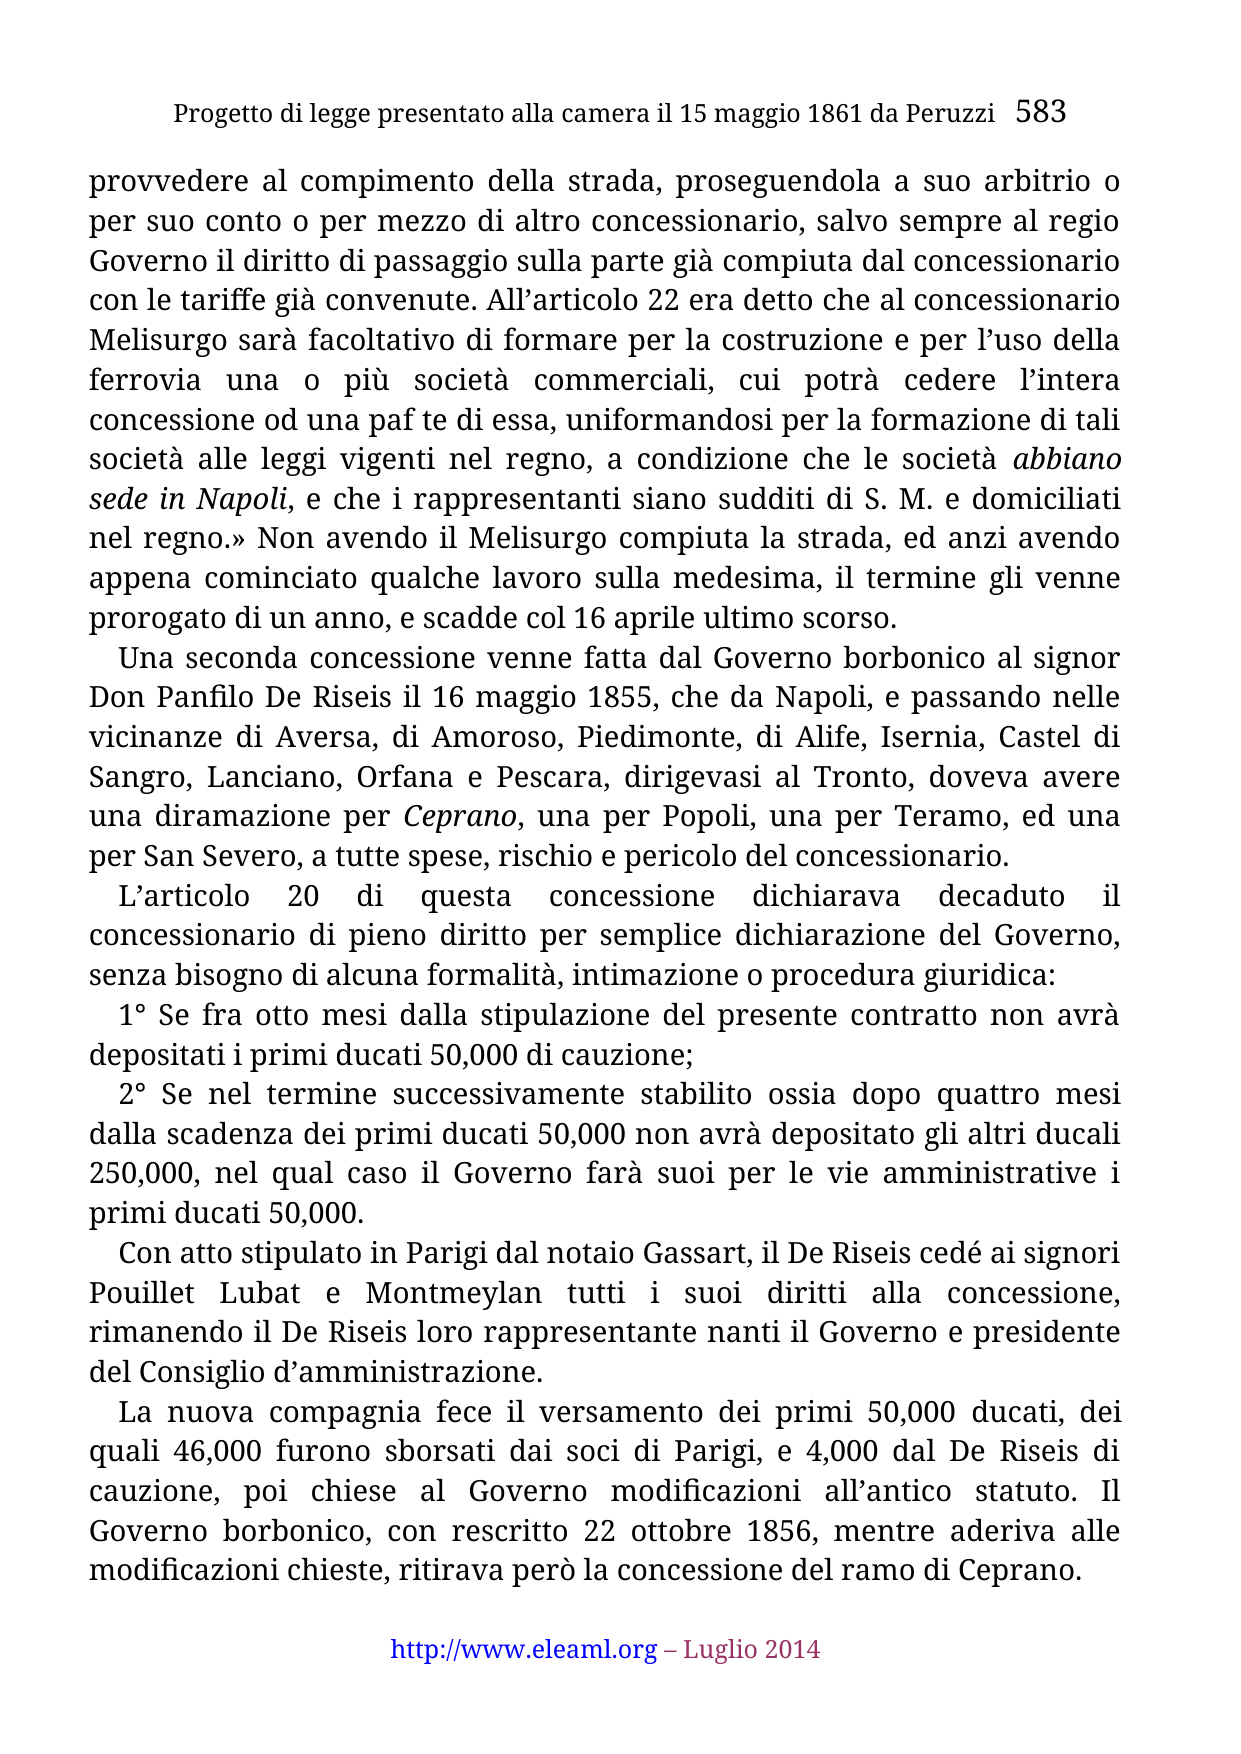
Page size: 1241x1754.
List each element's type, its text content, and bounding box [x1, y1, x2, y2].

text Una seconda concessione venne fatta dal Governo borbonico al signor Don Panfilo De Riseis il 16 maggio 1855, che da Napoli, e passando nelle vicinanze di Aversa, di Amoroso, Piedimonte, di Alife, Isernia, Castel di Sangro, Lanciano, Orfana e Pescara, dirigevasi al Tronto, doveva avere una diramazione per Ceprano, una per Popoli, una per Teramo, ed una per San Severo, a tutte spese, rischio e pericolo del concessionario. [88, 637, 1122, 875]
text L’articolo 20 di questa concessione dichiarava decaduto il concessionario di pieno diritto per semplice dichiarazione del Governo, senza bisogno di alcuna formalità, intimazione o procedura giuridica: [88, 875, 1122, 994]
text 1° Se fra otto mesi dalla stipulazione del presente contratto non avrà depositati i primi ducati 50,000 di cauzione; [88, 994, 1122, 1073]
text 2° Se nel termine successivamente stabilito ossia dopo quattro mesi dalla scadenza dei primi ducati 50,000 non avrà depositato gli altri ducali 250,000, nel qual caso il Governo farà suoi per le vie amministrative i primi ducati 50,000. [88, 1073, 1122, 1232]
text La nuova compagnia fece il versamento dei primi 50,000 ducati, dei quali 46,000 furono sborsati dai soci di Parigi, e 4,000 dal De Riseis di cauzione, poi chiese al Governo modificazioni all’antico statuto. Il Governo borbonico, con rescritto 22 ottobre 1856, mentre aderiva alle modificazioni chieste, ritirava però la concessione del ramo di Ceprano. [88, 1391, 1122, 1589]
text Con atto stipulato in Parigi dal notaio Gassart, il De Riseis cedé ai signori Pouillet Lubat e Montmeylan tutti i suoi diritti alla concessione, rimanendo il De Riseis loro rappresentante nanti il Governo e presidente del Consiglio d’amministrazione. [88, 1232, 1122, 1391]
text provvedere al compimento della strada, proseguendola a suo arbitrio o per suo conto o per mezzo di altro concessionario, salvo sempre al regio Governo il diritto di passaggio sulla parte già compiuta dal concessionario con le tariffe già convenute. All’articolo 22 era detto che al concessionario Melisurgo sarà facoltativo di formare per la costruzione e per l’uso della ferrovia una o più società commerciali, cui potrà cedere l’intera concessione od una paf te di essa, uniformandosi per la formazione di tali società alle leggi vigenti nel regno, a condizione che le società abbiano sede in Napoli, e che i rappresentanti siano sudditi di S. M. e domiciliati nel regno.» Non avendo il Melisurgo compiuta la strada, ed anzi avendo appena cominciato qualche lavoro sulla medesima, il termine gli venne prorogato di un anno, e scadde col 16 aprile ultimo scorso. [88, 161, 1122, 637]
